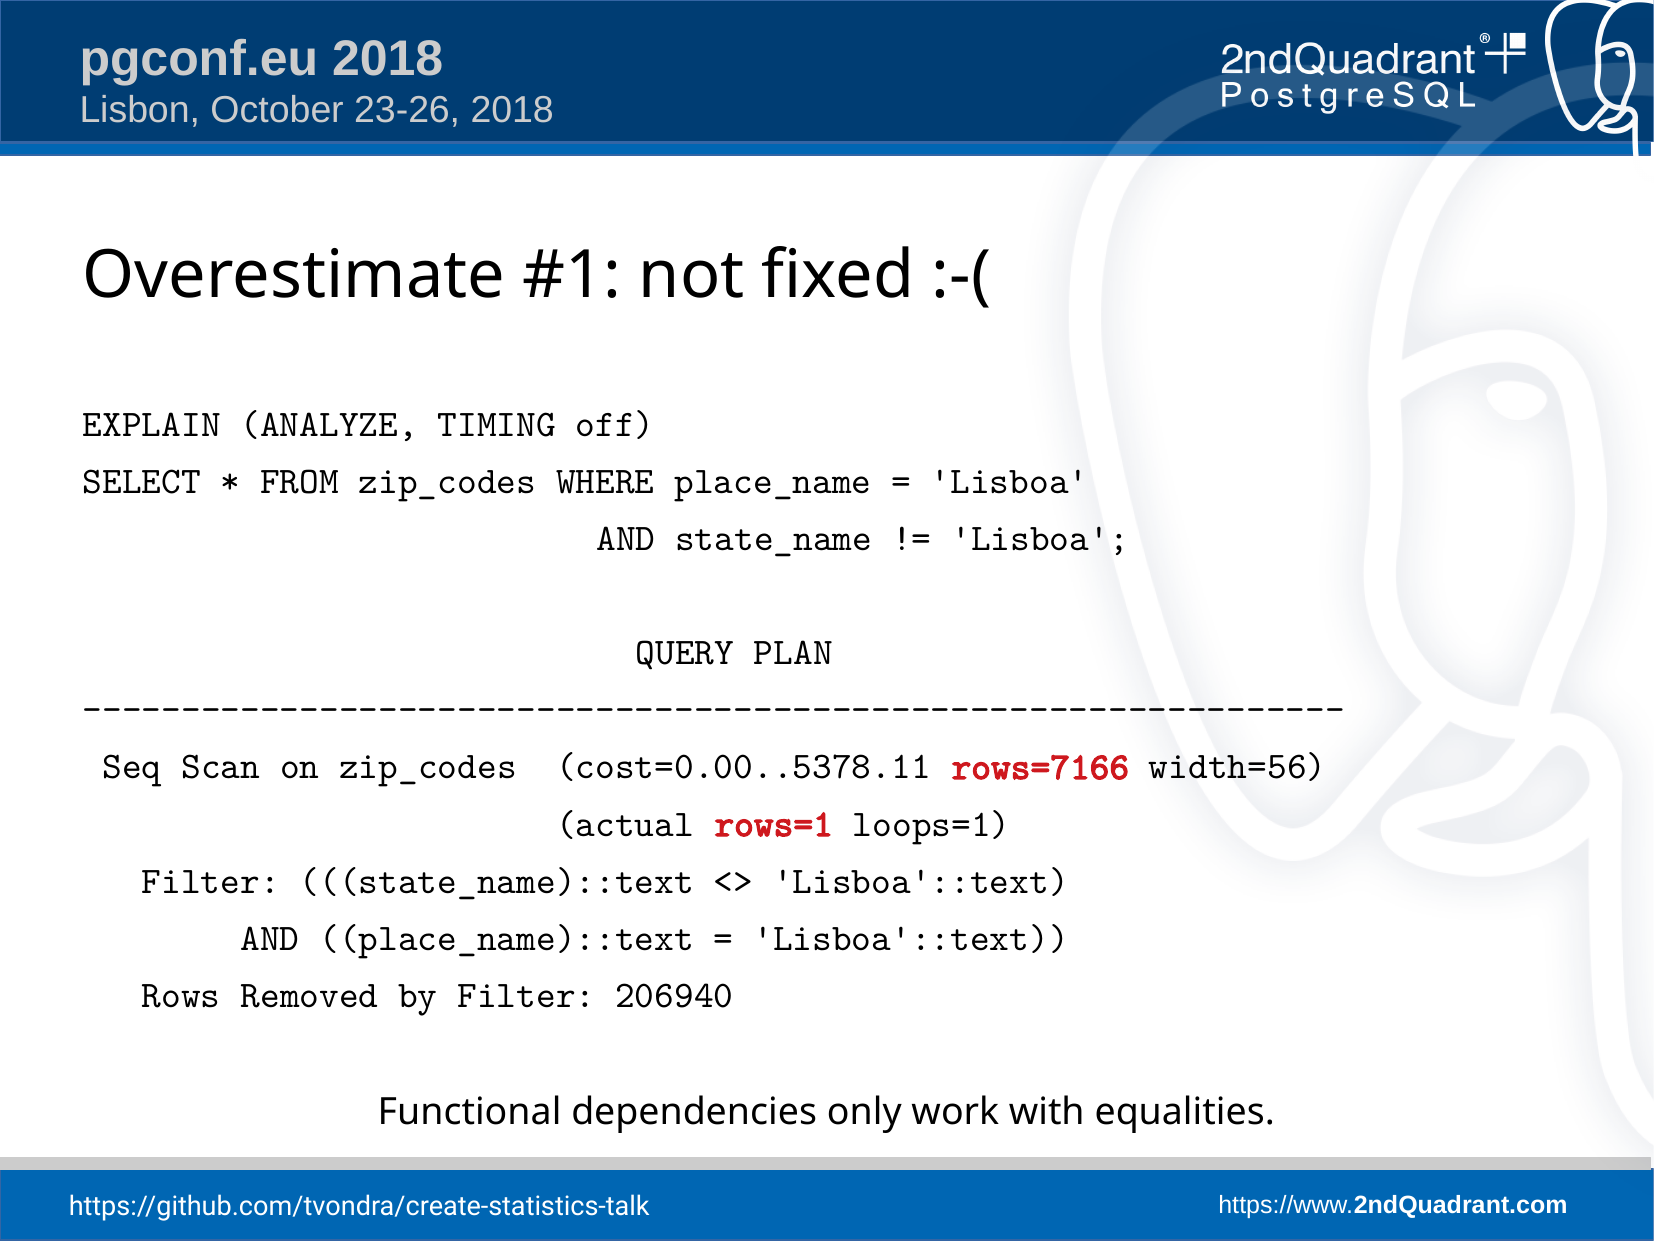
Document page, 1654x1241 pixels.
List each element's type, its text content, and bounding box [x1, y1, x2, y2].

picture [632, 0, 1654, 1241]
picture [1120, 1110, 1132, 1122]
picture [1144, 1110, 1155, 1122]
picture [946, 1110, 958, 1122]
list EXPLAIN (ANALYZE, TIMING off) SELECT * FROM zip_codes WHERE place_name = 'Lisboa' AND state_name != 'Lisboa'; QUERY PLAN ---------------------------------------------------------------- Seq Scan on zip_codes (cost=0.00..5378.11 rows=7166 width=56) (actual rows=1 loops=1) Filter: (((state_name)::text <> 'Lisboa'::text) AND ((place_name)::text = 'Lisboa'::text)) Rows Removed by Filter: 206940 Functional dependencies only work with equalities. [82, 390, 1571, 1110]
picture [888, 1110, 895, 1120]
picture [1166, 1114, 1176, 1122]
picture [917, 1110, 922, 1119]
picture [1027, 1110, 1032, 1121]
picture [930, 1110, 935, 1121]
picture [687, 1110, 699, 1122]
picture [1014, 1110, 1019, 1119]
picture [831, 1110, 843, 1122]
title Overestimate #1: not fixed :-( [82, 167, 1571, 375]
